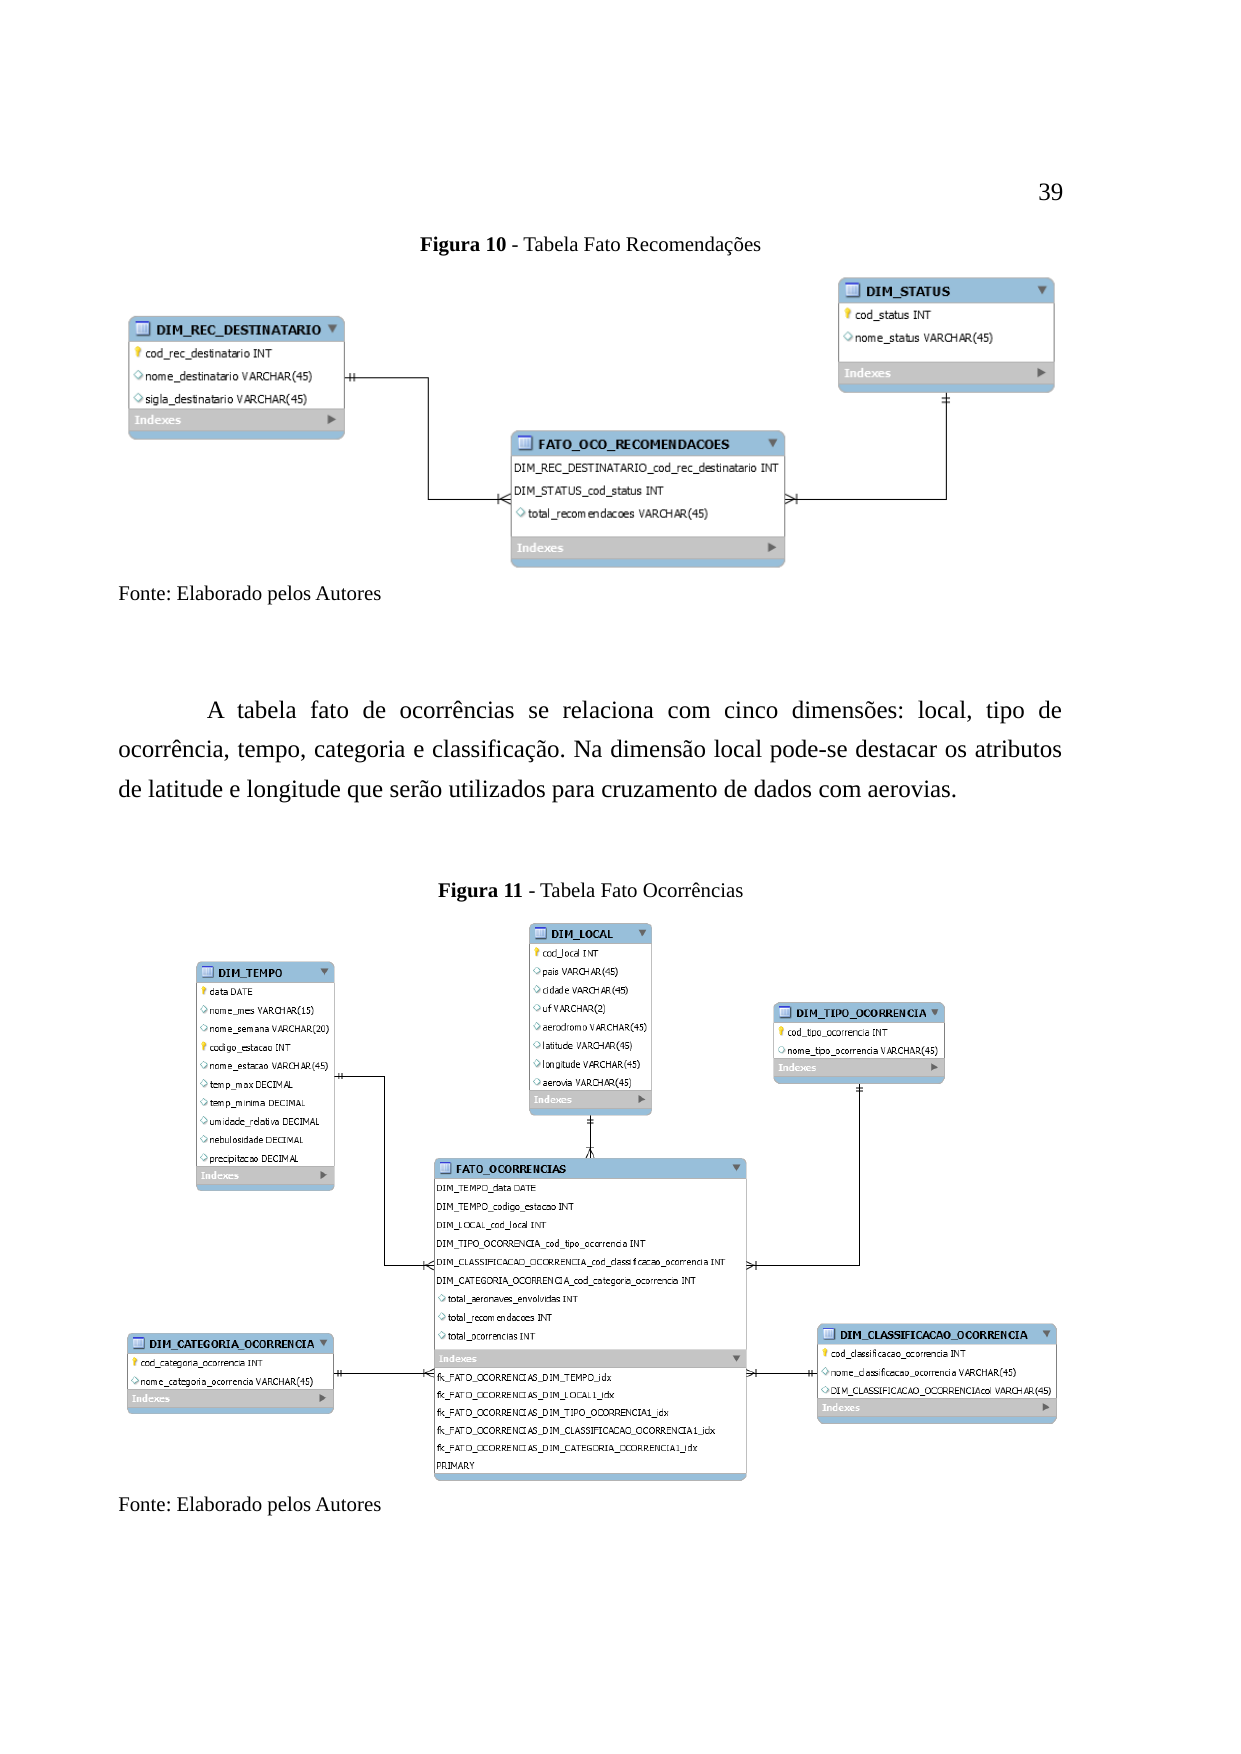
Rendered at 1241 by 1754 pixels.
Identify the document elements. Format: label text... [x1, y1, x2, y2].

text Figura 11 - Tabela Fato Ocorrências [118, 878, 1063, 914]
text Fonte: Elaborado pelos Autores [118, 577, 1063, 605]
text A tabela fato de ocorrências se relaciona com cinco dimensões: local, tipo de ocorrência, tempo, categoria e classificação. Na dimensão local pode-se destacar os atributos de latitude e longitude que serão utilizados para cruzamento de dados com aerovias. [118, 695, 1063, 803]
picture [118, 267, 1063, 577]
text Fonte: Elaborado pelos Autores [118, 1488, 1063, 1516]
picture [118, 914, 1063, 1488]
text Figura 10 - Tabela Fato Recomendações [118, 231, 1063, 267]
